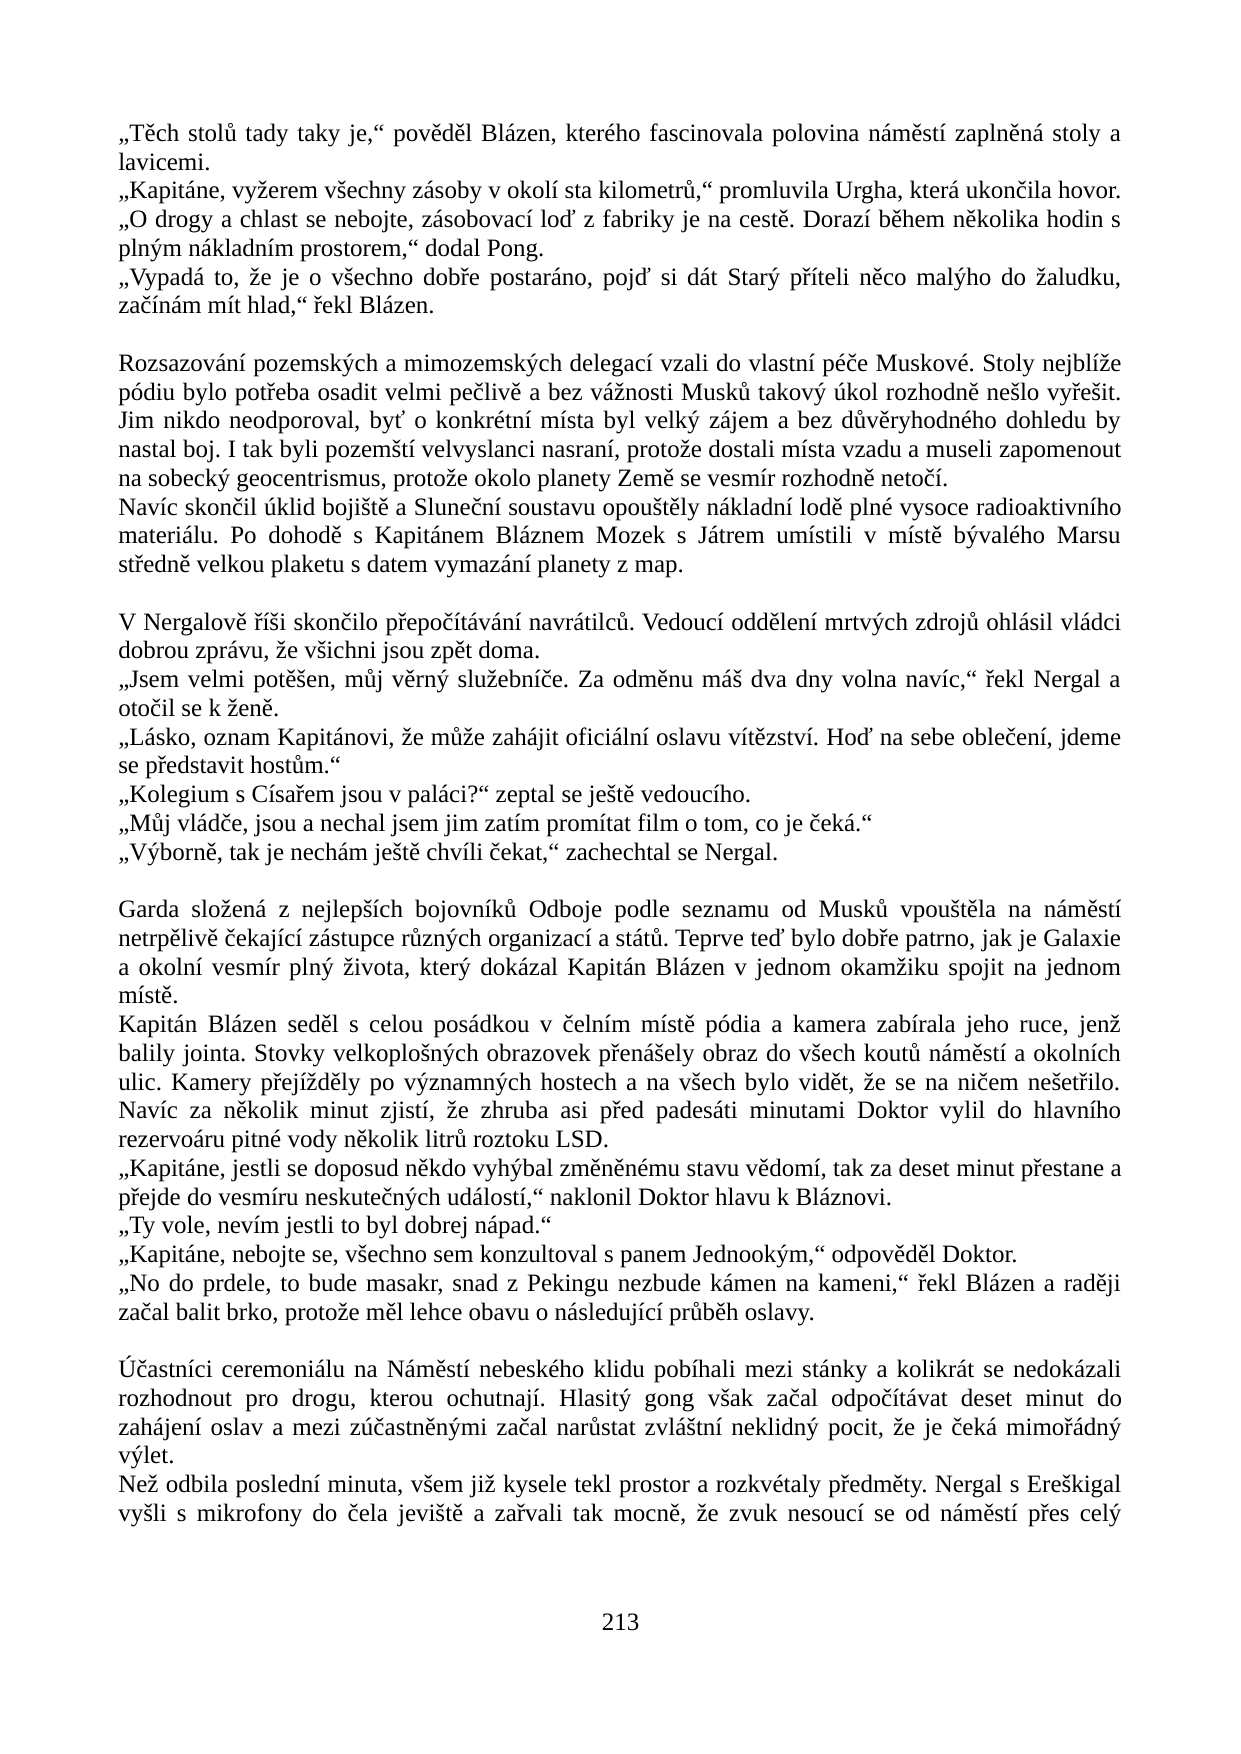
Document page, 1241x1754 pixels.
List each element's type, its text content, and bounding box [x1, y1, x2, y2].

text „Vypadá to, že je o všechno dobře postaráno, pojď si dát Starý příteli něco malýho do žaludku, začínám mít hlad,“ řekl Blázen. [118, 262, 1122, 319]
text „Jsem velmi potěšen, můj věrný služebníče. Za odměnu máš dva dny volna navíc,“ řekl Nergal a otočil se k ženě. [118, 664, 1122, 722]
text Účastníci ceremoniálu na Náměstí nebeského klidu pobíhali mezi stánky a kolikrát se nedokázali rozhodnout pro drogu, kterou ochutnají. Hlasitý gong však začal odpočítávat deset minut do zahájení oslav a mezi zúčastněnými začal narůstat zvláštní neklidný pocit, že je čeká mimořádný výlet. [118, 1354, 1122, 1469]
text Navíc skončil úklid bojiště a Sluneční soustavu opouštěly nákladní lodě plné vysoce radioaktivního materiálu. Po dohodě s Kapitánem Bláznem Mozek s Játrem umístili v místě bývalého Marsu středně velkou plaketu s datem vymazání planety z map. [118, 492, 1122, 578]
text „Kapitáne, jestli se doposud někdo vyhýbal změněnému stavu vědomí, tak za deset minut přestane a přejde do vesmíru neskutečných událostí,“ naklonil Doktor hlavu k Bláznovi. [118, 1153, 1122, 1211]
text „Těch stolů tady taky je,“ pověděl Blázen, kterého fascinovala polovina náměstí zaplněná stoly a lavicemi. [118, 118, 1122, 176]
text V Nergalově říši skončilo přepočítávání navrátilců. Vedoucí oddělení mrtvých zdrojů ohlásil vládci dobrou zprávu, že všichni jsou zpět doma. [118, 607, 1122, 664]
text „Ty vole, nevím jestli to byl dobrej nápad.“ [118, 1211, 1122, 1239]
text Rozsazování pozemských a mimozemských delegací vzali do vlastní péče Muskové. Stoly nejblíže pódiu bylo potřeba osadit velmi pečlivě a bez vážnosti Musků takový úkol rozhodně nešlo vyřešit. Jim nikdo neodporoval, byť o konkrétní místa byl velký zájem a bez důvěryhodného dohledu by nastal boj. I tak byli pozemští velvyslanci nasraní, protože dostali místa vzadu a museli zapomenout na sobecký geocentrismus, protože okolo planety Země se vesmír rozhodně netočí. [118, 348, 1122, 492]
text Než odbila poslední minuta, všem již kysele tekl prostor a rozkvétaly předměty. Nergal s Ereškigal vyšli s mikrofony do čela jeviště a zařvali tak mocně, že zvuk nesoucí se od náměstí přes celý [118, 1469, 1122, 1527]
text „Kolegium s Císařem jsou v paláci?“ zeptal se ještě vedoucího. [118, 779, 1122, 808]
text Garda složená z nejlepších bojovníků Odboje podle seznamu od Musků vpouštěla na náměstí netrpělivě čekající zástupce různých organizací a států. Teprve teď bylo dobře patrno, jak je Galaxie a okolní vesmír plný života, který dokázal Kapitán Blázen v jednom okamžiku spojit na jednom místě. [118, 894, 1122, 1009]
text „Kapitáne, vyžerem všechny zásoby v okolí sta kilometrů,“ promluvila Urgha, která ukončila hovor. [118, 176, 1122, 204]
text Kapitán Blázen seděl s celou posádkou v čelním místě pódia a kamera zabírala jeho ruce, jenž balily jointa. Stovky velkoplošných obrazovek přenášely obraz do všech koutů náměstí a okolních ulic. Kamery přejížděly po významných hostech a na všech bylo vidět, že se na ničem nešetřilo. Navíc za několik minut zjistí, že zhruba asi před padesáti minutami Doktor vylil do hlavního rezervoáru pitné vody několik litrů roztoku LSD. [118, 1009, 1122, 1153]
text „No do prdele, to bude masakr, snad z Pekingu nezbude kámen na kameni,“ řekl Blázen a raději začal balit brko, protože měl lehce obavu o následující průběh oslavy. [118, 1268, 1122, 1326]
text „Lásko, oznam Kapitánovi, že může zahájit oficiální oslavu vítězství. Hoď na sebe oblečení, jdeme se představit hostům.“ [118, 722, 1122, 779]
text „O drogy a chlast se nebojte, zásobovací loď z fabriky je na cestě. Dorazí během několika hodin s plným nákladním prostorem,“ dodal Pong. [118, 204, 1122, 262]
text „Kapitáne, nebojte se, všechno sem konzultoval s panem Jednookým,“ odpověděl Doktor. [118, 1239, 1122, 1268]
text „Výborně, tak je nechám ještě chvíli čekat,“ zachechtal se Nergal. [118, 837, 1122, 866]
text „Můj vládče, jsou a nechal jsem jim zatím promítat film o tom, co je čeká.“ [118, 808, 1122, 837]
